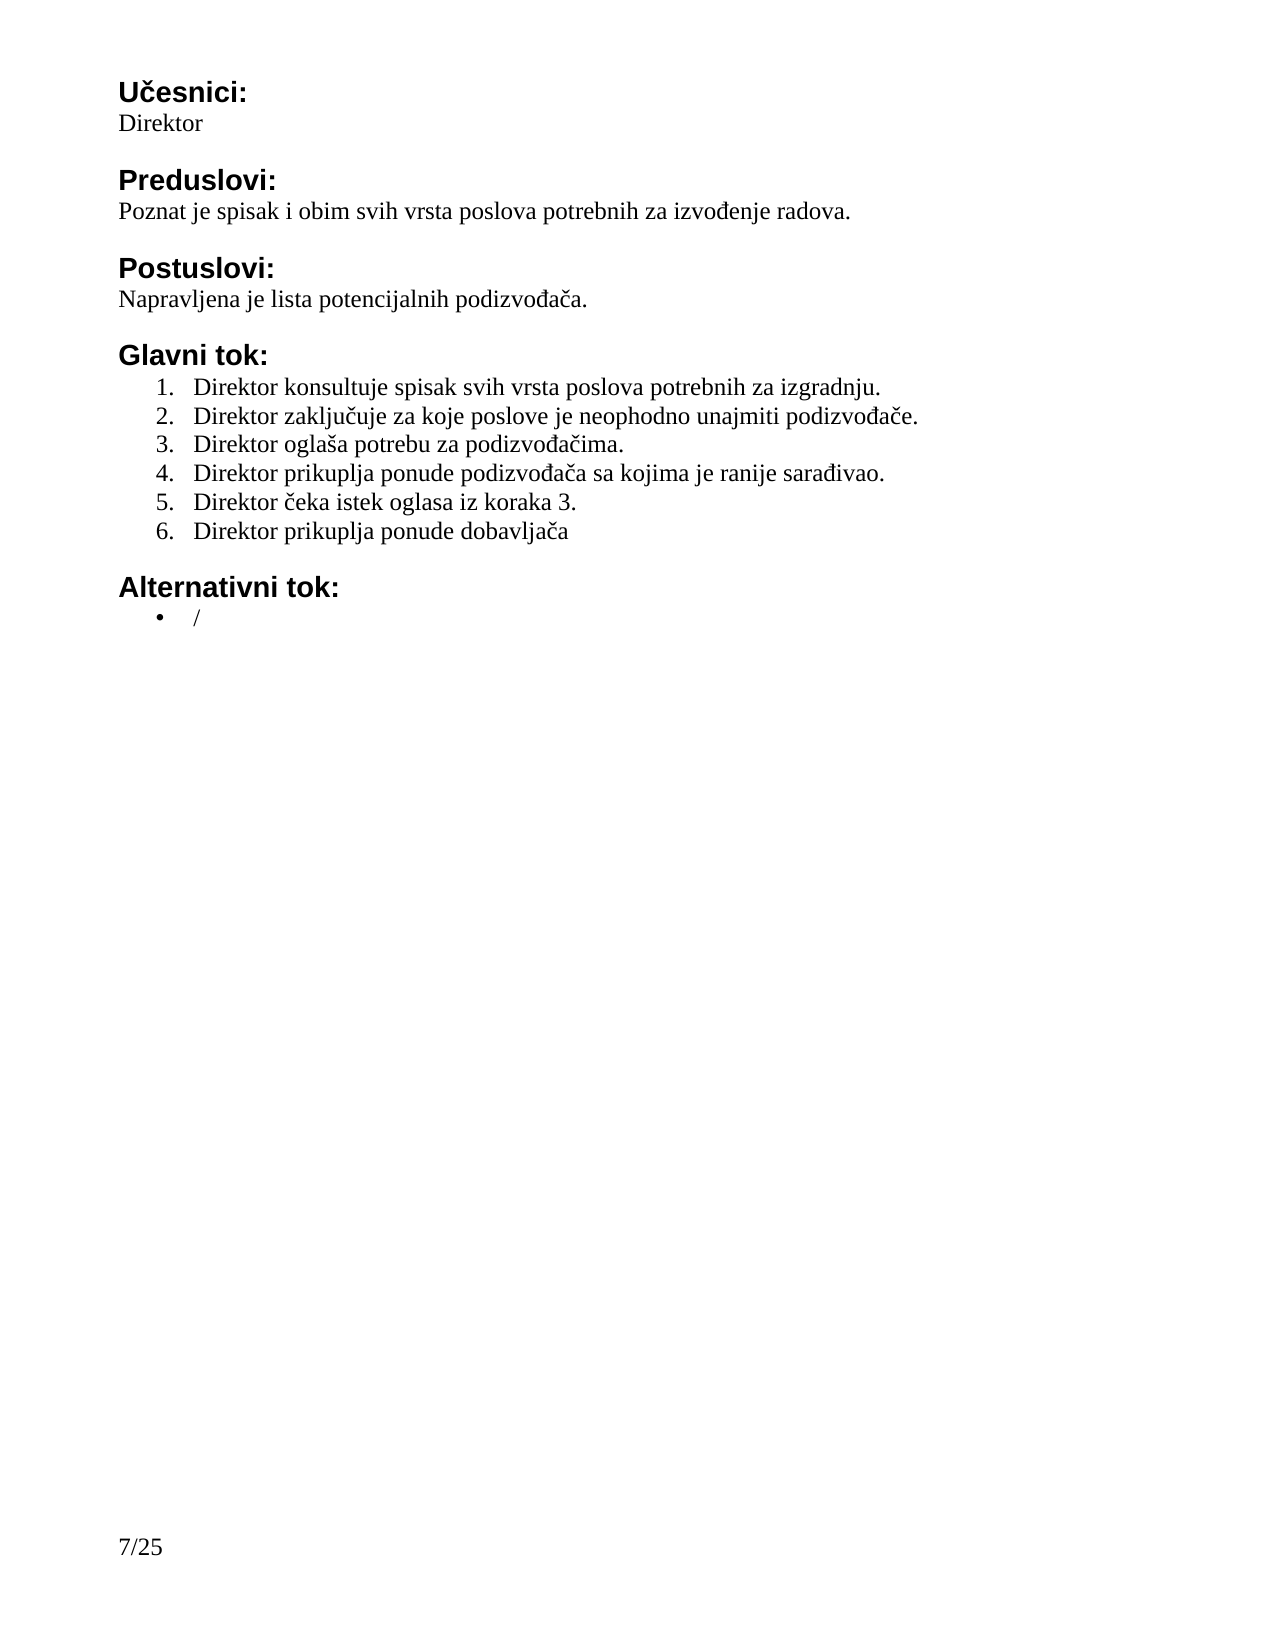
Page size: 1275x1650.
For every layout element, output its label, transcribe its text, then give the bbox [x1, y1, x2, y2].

text Direktor [118, 108, 1157, 137]
text Napravljena je lista potencijalnih podizvođača. [118, 284, 1157, 313]
list Direktor oglaša potrebu za podizvođačima. [156, 429, 1157, 458]
subtitle Preduslovi: [118, 163, 1157, 196]
subtitle Postuslovi: [118, 251, 1157, 284]
list Direktor prikuplja ponude dobavljača [156, 516, 1157, 544]
subtitle Alternativni tok: [118, 570, 1157, 603]
subtitle Učesnici: [118, 75, 1157, 108]
subtitle Glavni tok: [118, 338, 1157, 372]
list Direktor čeka istek oglasa iz koraka 3. [156, 487, 1157, 516]
list Direktor prikuplja ponude podizvođača sa kojima je ranije sarađivao. [156, 458, 1157, 487]
list Direktor zaključuje za koje poslove je neophodno unajmiti podizvođače. [156, 401, 1157, 429]
list / [156, 603, 1157, 632]
list Direktor konsultuje spisak svih vrsta poslova potrebnih za izgradnju. [156, 372, 1157, 401]
text Poznat je spisak i obim svih vrsta poslova potrebnih za izvođenje radova. [118, 196, 1157, 225]
